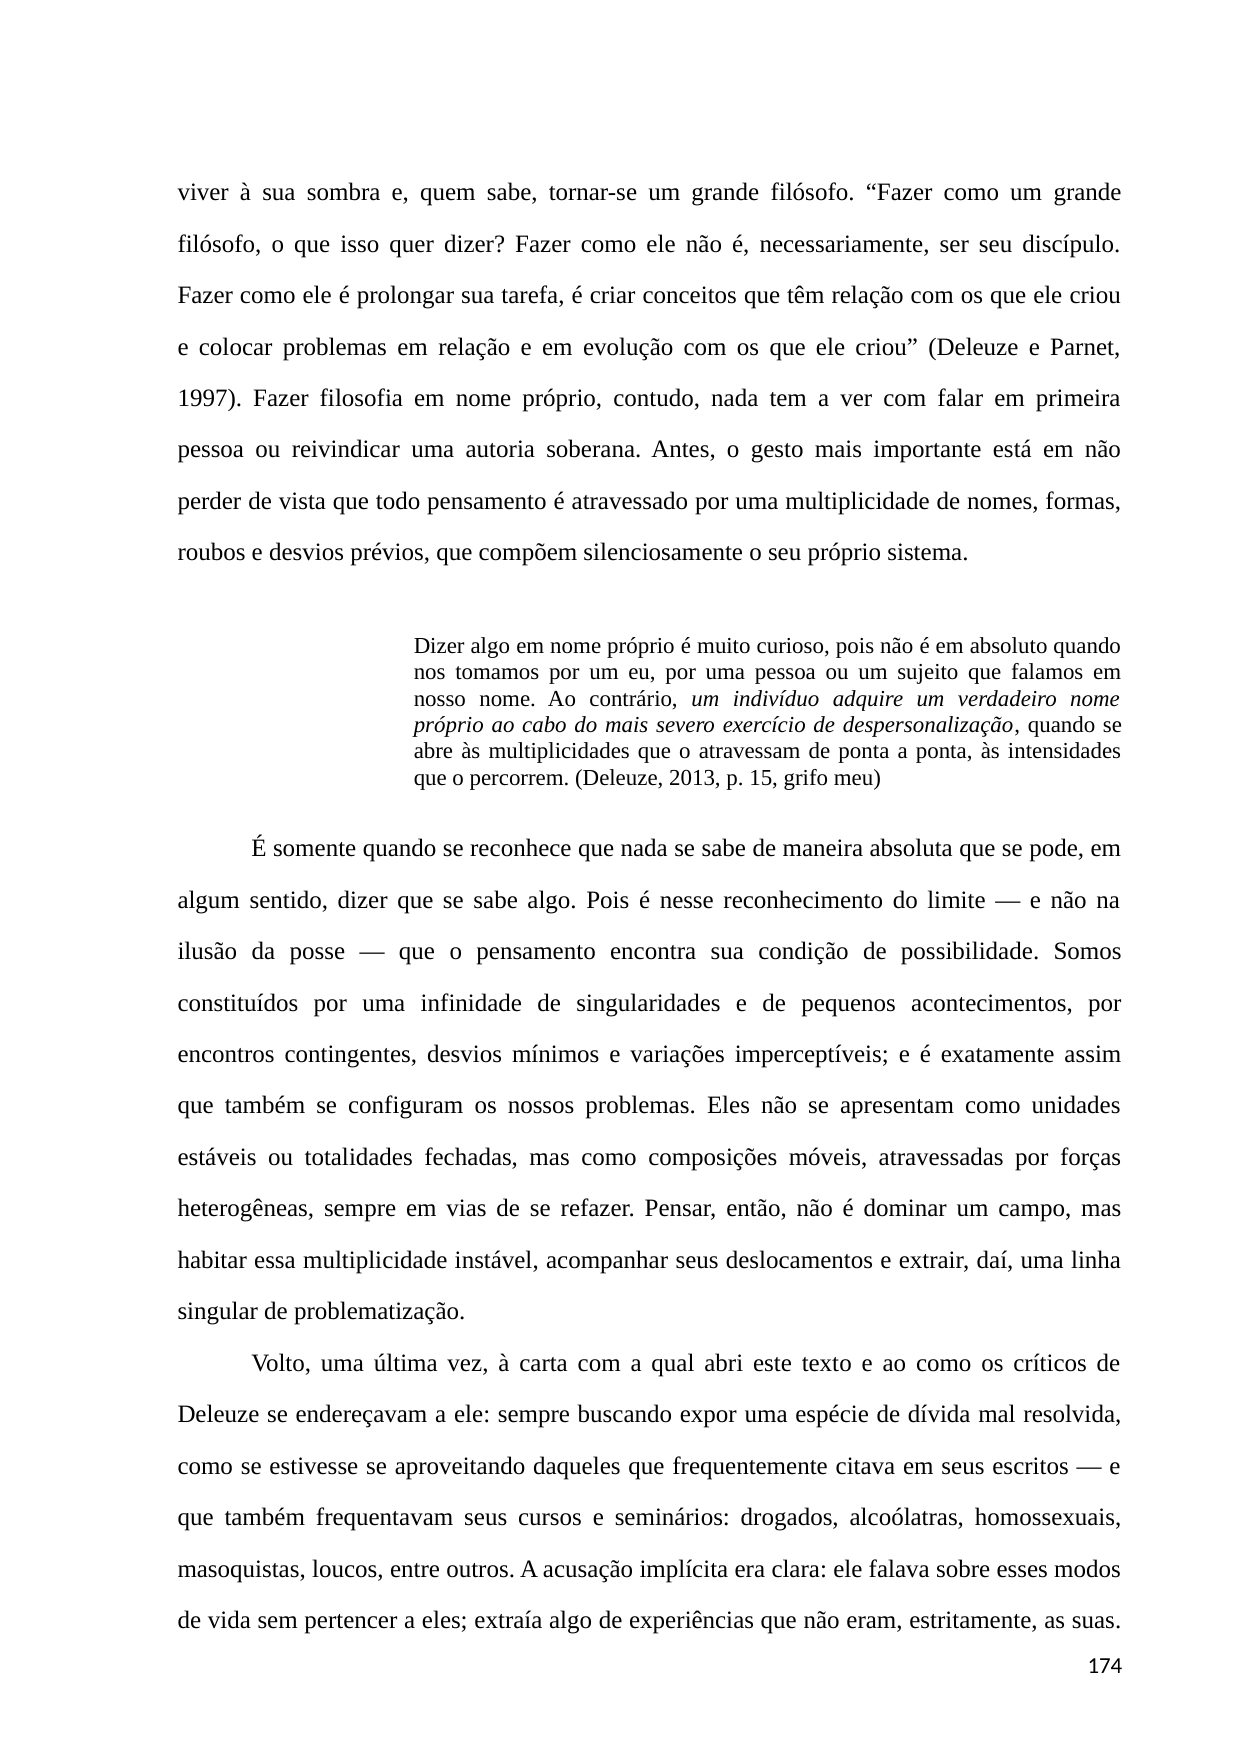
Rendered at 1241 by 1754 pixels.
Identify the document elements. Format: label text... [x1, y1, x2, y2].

text Volto, uma última vez, à carta com a qual abri este texto e ao como os críticos de Deleuze se endereçavam a ele: sempre buscando expor uma espécie de dívida mal resolvida, como se estivesse se aproveitando daqueles que frequentemente citava em seus escritos — e que também frequentavam seus cursos e seminários: drogados, alcoólatras, homossexuais, masoquistas, loucos, entre outros. A acusação implícita era clara: ele falava sobre esses modos de vida sem pertencer a eles; extraía algo de experiências que não eram, estritamente, as suas. [177, 1348, 1122, 1634]
text Dizer algo em nome próprio é muito curioso, pois não é em absoluto quando nos tomamos por um eu, por uma pessoa ou um sujeito que falamos em nosso nome. Ao contrário, um indivíduo adquire um verdadeiro nome próprio ao cabo do mais severo exercício de despersonalização, quando se abre às multiplicidades que o atravessam de ponta a ponta, às intensidades que o percorrem. (Deleuze, 2013, p. 15, grifo meu) [413, 632, 1122, 790]
text viver à sua sombra e, quem sabe, tornar-se um grande filósofo. “Fazer como um grande filósofo, o que isso quer dizer? Fazer como ele não é, necessariamente, ser seu discípulo. Fazer como ele é prolongar sua tarefa, é criar conceitos que têm relação com os que ele criou e colocar problemas em relação e em evolução com os que ele criou” (Deleuze e Parnet, 1997). Fazer filosofia em nome próprio, contudo, nada tem a ver com falar em primeira pessoa ou reivindicar uma autoria soberana. Antes, o gesto mais importante está em não perder de vista que todo pensamento é atravessado por uma multiplicidade de nomes, formas, roubos e desvios prévios, que compõem silenciosamente o seu próprio sistema. [177, 177, 1122, 566]
text É somente quando se reconhece que nada se sabe de maneira absoluta que se pode, em algum sentido, dizer que se sabe algo. Pois é nesse reconhecimento do limite — e não na ilusão da posse — que o pensamento encontra sua condição de possibilidade. Somos constituídos por uma infinidade de singularidades e de pequenos acontecimentos, por encontros contingentes, desvios mínimos e variações imperceptíveis; e é exatamente assim que também se configuram os nossos problemas. Eles não se apresentam como unidades estáveis ou totalidades fechadas, mas como composições móveis, atravessadas por forças heterogêneas, sempre em vias de se refazer. Pensar, então, não é dominar um campo, mas habitar essa multiplicidade instável, acompanhar seus deslocamentos e extrair, daí, uma linha singular de problematização. [177, 833, 1122, 1325]
